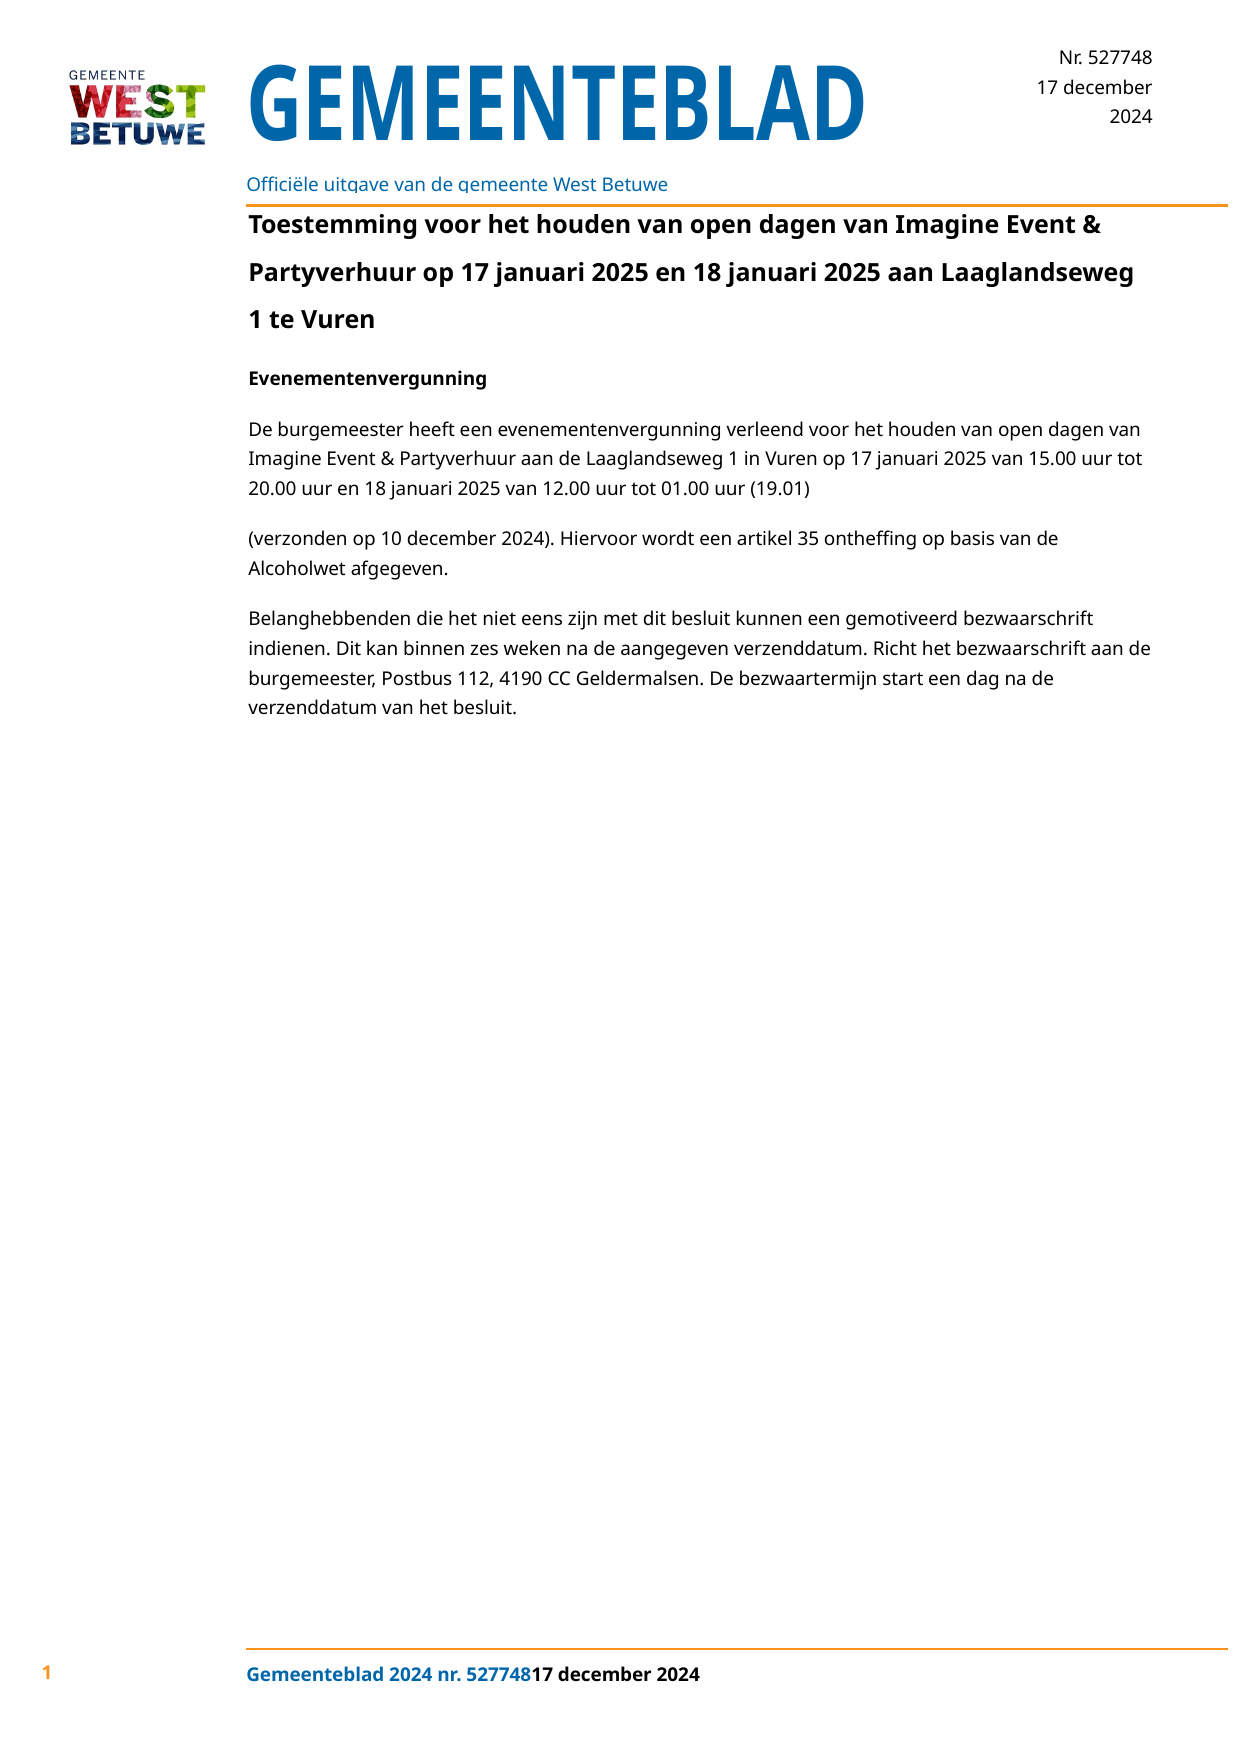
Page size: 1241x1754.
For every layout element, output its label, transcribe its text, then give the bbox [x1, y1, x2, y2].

picture [41, 47, 231, 172]
text Toestemming voor het houden van open dagen van Imagine Event & Partyverhuur op 17 januari 2025 en 18 januari 2025 aan Laaglandseweg 1 te Vuren [248, 207, 1152, 336]
text De burgemeester heeft een evenementenvergunning verleend voor het houden van open dagen van Imagine Event & Partyverhuur aan de Laaglandseweg 1 in Vuren op 17 januari 2025 van 15.00 uur tot 20.00 uur en 18 januari 2025 van 12.00 uur tot 01.00 uur (19.01) [248, 416, 1152, 501]
text (verzonden op 10 december 2024). Hiervoor wordt een artikel 35 ontheffing op basis van de Alcoholwet afgegeven. [248, 526, 1152, 581]
text Evenementenvergunning [248, 366, 1152, 391]
text Belanghebbenden die het niet eens zijn met dit besluit kunnen een gemotiveerd bezwaarschrift indienen. Dit kan binnen zes weken na de aangegeven verzenddatum. Richt het bezwaarschrift aan de burgemeester, Postbus 112, 4190 CC Geldermalsen. De bezwaartermijn start een dag na de verzenddatum van het besluit. [248, 606, 1152, 720]
